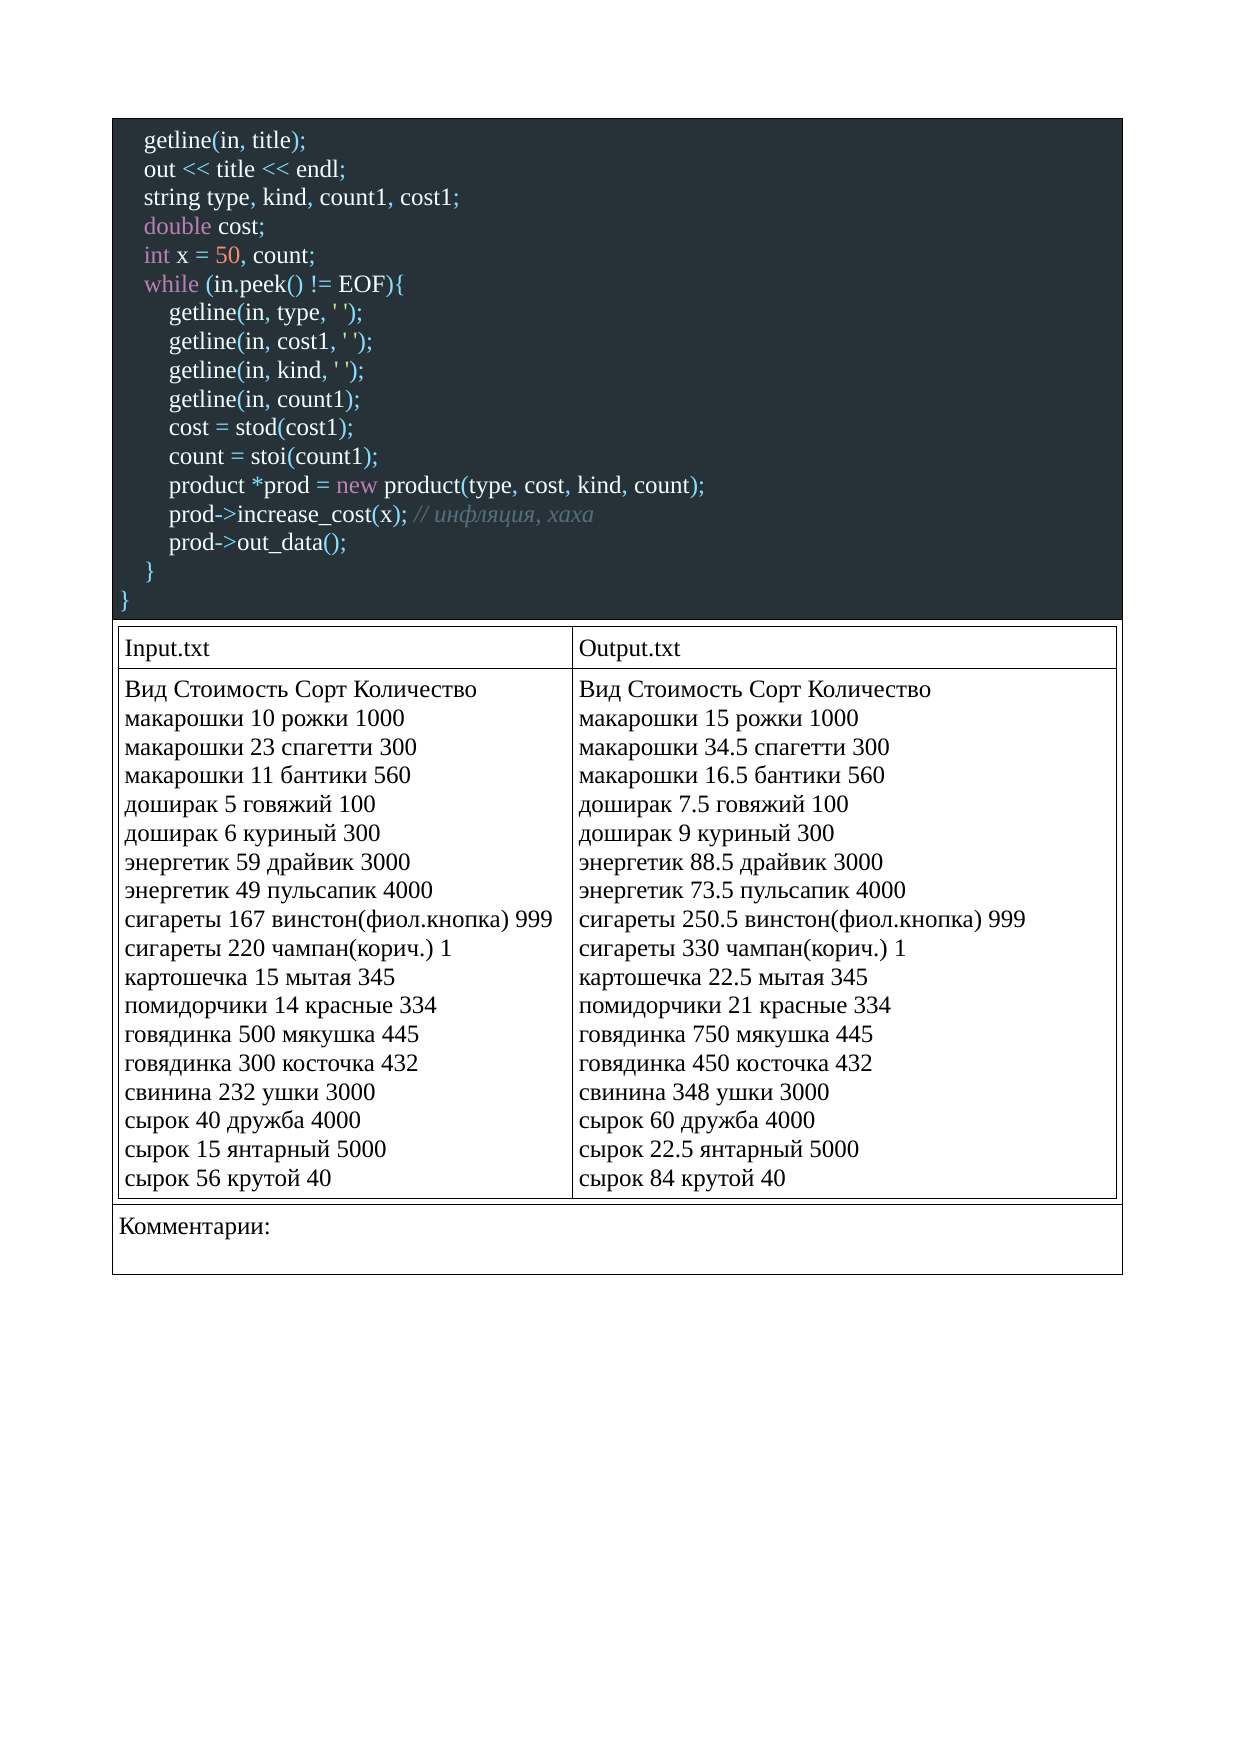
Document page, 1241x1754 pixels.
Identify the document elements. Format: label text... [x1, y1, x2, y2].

table_cell Вид Стоимость Сорт Количество макарошки 10 рожки 1000 макарошки 23 спагетти 300 макарошки 11 бантики 560 доширак 5 говяжий 100 доширак 6 куриный 300 энергетик 59 драйвик 3000 энергетик 49 пульсапик 4000 сигареты 167 винстон(фиол.кнопка) 999 сигареты 220 чампан(корич.) 1 картошечка 15 мытая 345 помидорчики 14 красные 334 говядинка 500 мякушка 445 говядинка 300 косточка 432 свинина 232 ушки 3000 сырок 40 дружба 4000 сырок 15 янтарный 5000 сырок 56 крутой 40 [119, 669, 572, 1197]
table_header Output.txt [573, 627, 1116, 667]
table_cell Вид Стоимость Сорт Количество макарошки 15 рожки 1000 макарошки 34.5 спагетти 300 макарошки 16.5 бантики 560 доширак 7.5 говяжий 100 доширак 9 куриный 300 энергетик 88.5 драйвик 3000 энергетик 73.5 пульсапик 4000 сигареты 250.5 винстон(фиол.кнопка) 999 сигареты 330 чампан(корич.) 1 картошечка 22.5 мытая 345 помидорчики 21 красные 334 говядинка 750 мякушка 445 говядинка 450 косточка 432 свинина 348 ушки 3000 сырок 60 дружба 4000 сырок 22.5 янтарный 5000 сырок 84 крутой 40 [573, 669, 1116, 1197]
table_cell [113, 620, 1122, 1204]
table_cell Комментарии: [113, 1205, 1122, 1274]
table_header Input.txt [119, 627, 572, 667]
table_cell getline(in, title); out << title << endl; string type, kind, count1, cost1; double cost; int x = 50, count; while (in.peek() != EOF){ getline(in, type, ' '); getline(in, cost1, ' '); getline(in, kind, ' '); getline(in, count1); cost = stod(cost1); count = stoi(count1); product *prod = new product(type, cost, kind, count); prod->increase_cost(x); // инфляция, хаха prod->out_data(); } } [113, 119, 1122, 619]
